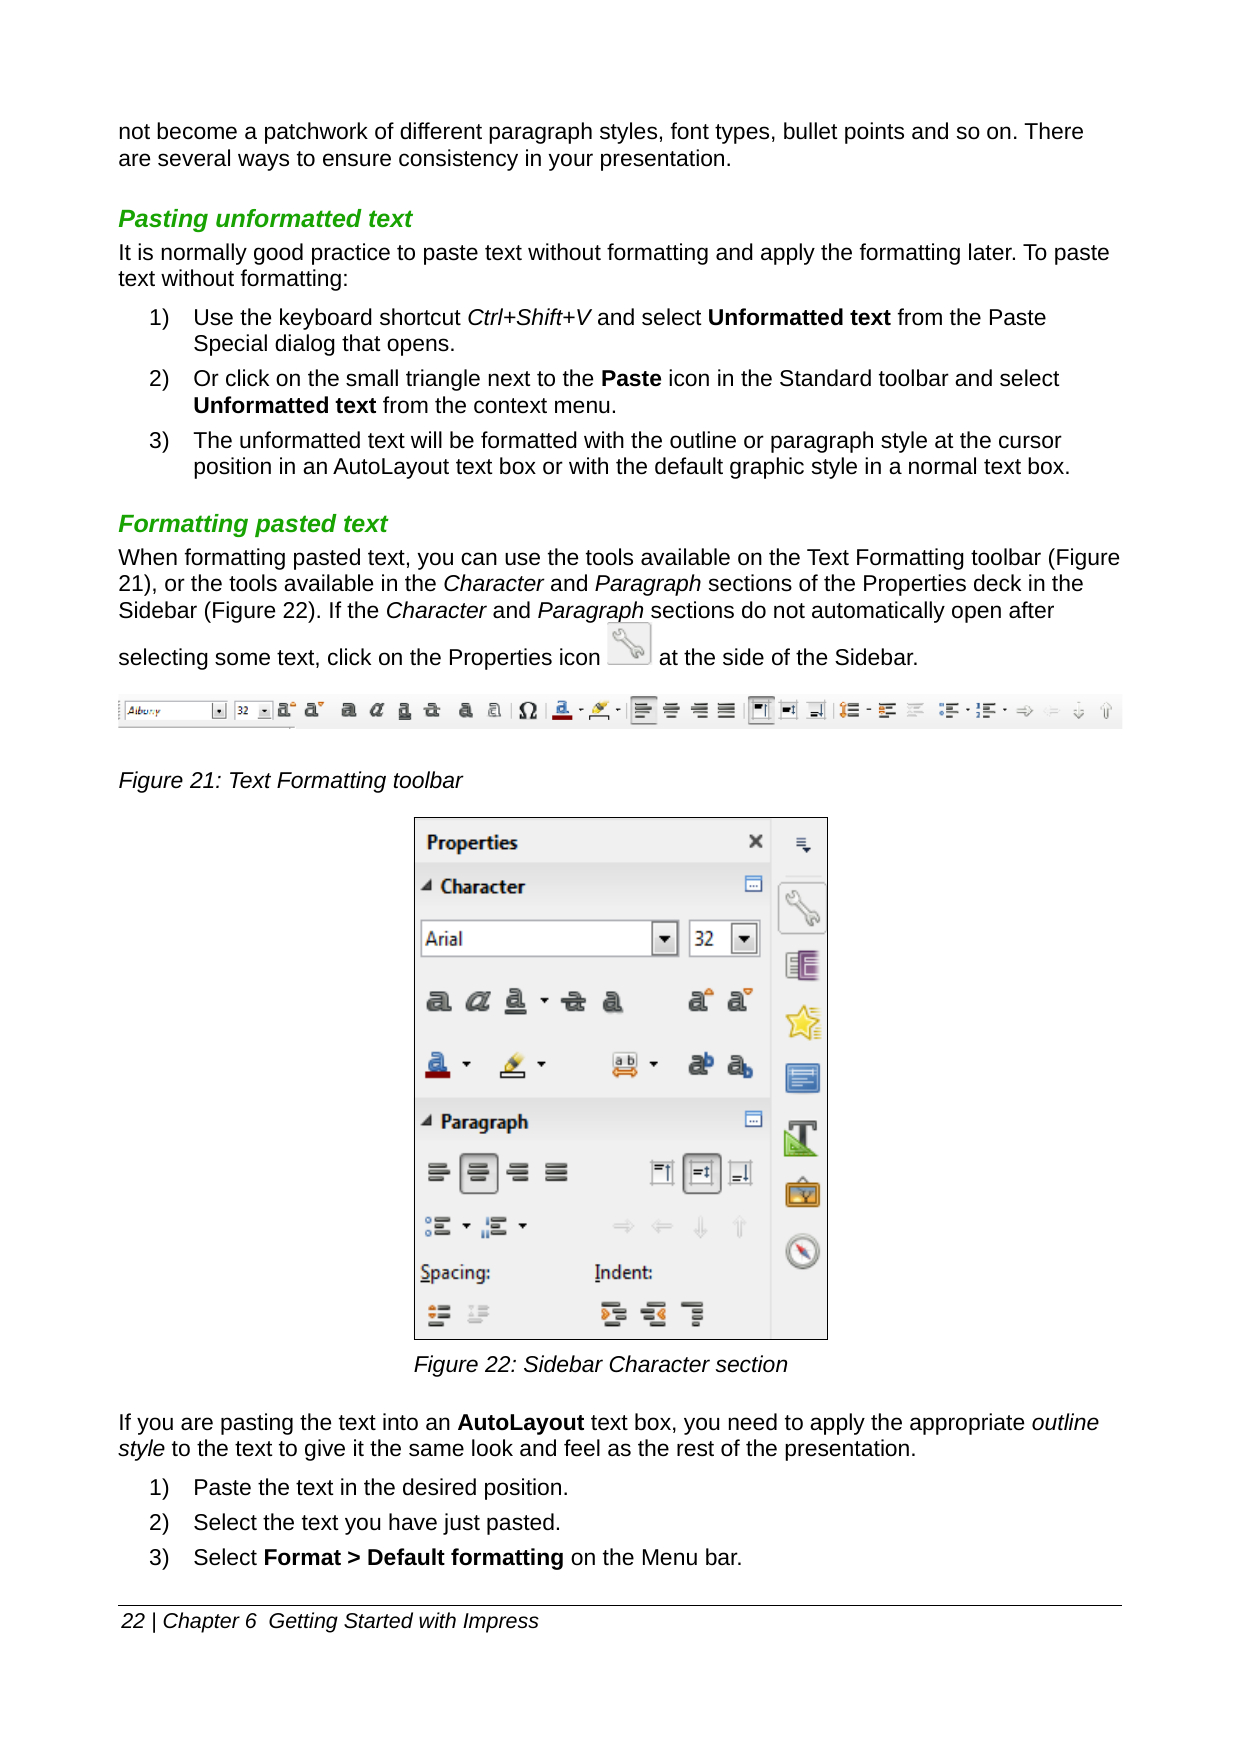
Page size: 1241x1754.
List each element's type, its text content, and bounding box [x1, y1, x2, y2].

list Use the keyboard shortcut Ctrl+Shift+V and select Unformatted text from the Paste Special dialog that opens. [169, 304, 1122, 357]
text not become a patchwork of different paragraph styles, font types, bullet points and so on. There are several ways to ensure consistency in your presentation. [118, 118, 1122, 171]
list If you are pasting the text into an AutoLayout text box, you need to apply the appropriate outline style to the text to give it the same look and feel as the rest of the presentation. [118, 1408, 1122, 1461]
text When formatting pasted text, you can use the tools available on the Text Formatting toolbar (Figure 21), or the tools available in the Character and Paragraph sections of the Properties deck in the Sidebar (Figure 22). If the Character and Paragraph sections do not automatically open after selecting some text, click on the Properties icon at the side of the Sidebar. [118, 544, 1122, 670]
subtitle Formatting pasted text [118, 509, 1122, 538]
list It is normally good practice to paste text without formatting and apply the formatting later. To paste text without formatting: [118, 239, 1122, 291]
list Paste the text in the desired position. [169, 1474, 1122, 1500]
list Or click on the small triangle next to the Paste icon in the Standard toolbar and select Unformatted text from the context menu. [169, 365, 1122, 418]
picture [118, 694, 1123, 729]
list Select the text you have just pasted. [169, 1509, 1122, 1535]
list Select Format > Default formatting on the Menu bar. [169, 1544, 1122, 1570]
list The unformatted text will be formatted with the outline or paragraph style at the cursor position in an AutoLayout text box or with the default graphic style in a normal text box. [169, 427, 1122, 480]
text Figure 21: Text Formatting toolbar [118, 767, 1122, 793]
text Figure 22: Sidebar Character section [413, 1351, 827, 1377]
subtitle Pasting unformatted text [118, 204, 1122, 233]
